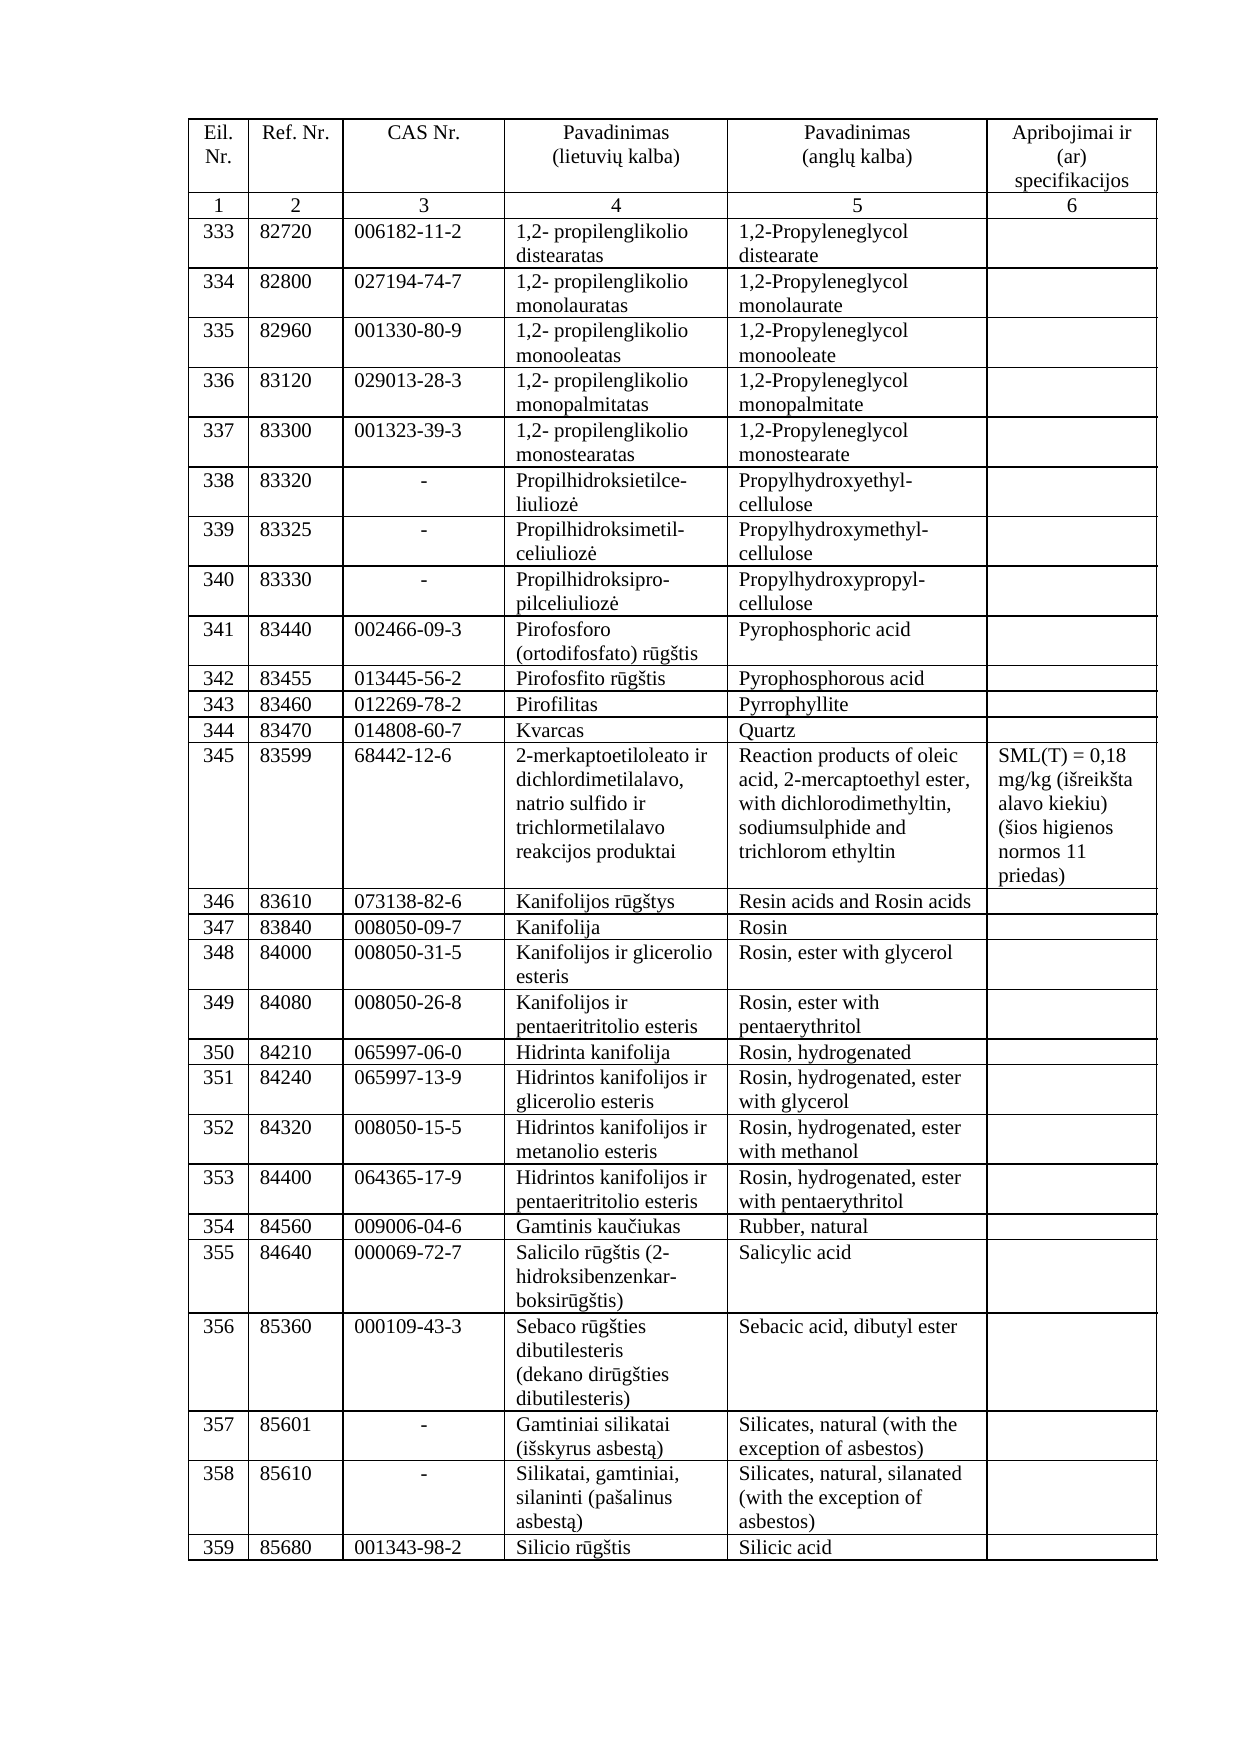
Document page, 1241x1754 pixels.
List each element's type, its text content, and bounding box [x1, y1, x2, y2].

table_cell 013445-56-2 [344, 666, 504, 690]
table_cell 6 [988, 193, 1156, 217]
table_cell Hidrinta kanifolija [505, 1040, 727, 1064]
table_cell - [344, 1412, 504, 1460]
table_cell 83599 [249, 743, 342, 887]
table_cell 83840 [249, 915, 342, 939]
table_cell 009006-04-6 [344, 1215, 504, 1238]
table_cell 333 [189, 219, 248, 267]
table_cell 5 [728, 193, 986, 217]
table_cell 353 [189, 1165, 248, 1213]
table_cell [988, 1065, 1156, 1113]
table_cell 1,2-Propyleneglycol monostearate [728, 418, 986, 466]
table_cell 065997-13-9 [344, 1065, 504, 1113]
table_cell Propilhidroksietilce-liuliozė [505, 468, 727, 516]
table_cell 351 [189, 1065, 248, 1113]
table_cell [988, 1412, 1156, 1460]
table_cell 1,2-Propyleneglycol distearate [728, 219, 986, 267]
table_cell 1,2- propilenglikolio monolauratas [505, 269, 727, 317]
table_cell 85680 [249, 1535, 342, 1559]
table_cell 83460 [249, 692, 342, 716]
table_cell 357 [189, 1412, 248, 1460]
table_cell 338 [189, 468, 248, 516]
table_cell [988, 1040, 1156, 1064]
table_cell Kanifolija [505, 915, 727, 939]
table_cell 339 [189, 517, 248, 565]
table_cell 358 [189, 1461, 248, 1533]
table_cell 343 [189, 692, 248, 716]
table_cell 350 [189, 1040, 248, 1064]
table_cell Rosin, hydrogenated [728, 1040, 986, 1064]
table_cell 82720 [249, 219, 342, 267]
table_cell 346 [189, 889, 248, 913]
table_cell 008050-31-5 [344, 940, 504, 988]
table_cell 83330 [249, 567, 342, 615]
table_cell 82800 [249, 269, 342, 317]
table_cell 006182-11-2 [344, 219, 504, 267]
table_cell Kanifolijos ir glicerolio esteris [505, 940, 727, 988]
table_cell [988, 318, 1156, 367]
table_cell Silicates, natural, silanated (with the exception of asbestos) [728, 1461, 986, 1533]
table_cell [988, 567, 1156, 615]
table_cell 3 [344, 193, 504, 217]
table_cell Quartz [728, 718, 986, 742]
table_cell 1,2-Propyleneglycol monopalmitate [728, 368, 986, 416]
table_cell 352 [189, 1115, 248, 1163]
table_cell 001343-98-2 [344, 1535, 504, 1559]
table_cell 345 [189, 743, 248, 887]
table_cell 1,2-Propyleneglycol monolaurate [728, 269, 986, 317]
table_cell [988, 940, 1156, 988]
table_cell - [344, 1461, 504, 1533]
table_cell 073138-82-6 [344, 889, 504, 913]
table_cell [988, 517, 1156, 565]
table_header Pavadinimas (lietuvių kalba) [505, 120, 727, 192]
table_cell Propilhidroksipro-pilceliuliozė [505, 567, 727, 615]
table_header Apribojimai ir (ar) specifikacijos [988, 120, 1156, 192]
table_cell 84240 [249, 1065, 342, 1113]
table_cell Hidrintos kanifolijos ir metanolio esteris [505, 1115, 727, 1163]
table_cell 001330-80-9 [344, 318, 504, 367]
table_cell 83120 [249, 368, 342, 416]
table_header Ref. Nr. [249, 120, 342, 192]
table_cell Hidrintos kanifolijos ir pentaeritritolio esteris [505, 1165, 727, 1213]
table_cell 340 [189, 567, 248, 615]
table_cell 84320 [249, 1115, 342, 1163]
table_cell Kanifolijos ir pentaeritritolio esteris [505, 990, 727, 1038]
table_cell Silicic acid [728, 1535, 986, 1559]
table_cell Propylhydroxypropyl- cellulose [728, 567, 986, 615]
table_cell 2 [249, 193, 342, 217]
table_cell Pirofilitas [505, 692, 727, 716]
table_cell [988, 718, 1156, 742]
table_cell [988, 468, 1156, 516]
table_cell 344 [189, 718, 248, 742]
table_cell 008050-26-8 [344, 990, 504, 1038]
table_cell 349 [189, 990, 248, 1038]
table_header CAS Nr. [344, 120, 504, 192]
table_cell - [344, 468, 504, 516]
table_cell 1,2- propilenglikolio monooleatas [505, 318, 727, 367]
table_cell 008050-15-5 [344, 1115, 504, 1163]
table_cell Kanifolijos rūgštys [505, 889, 727, 913]
table_cell - [344, 567, 504, 615]
table_cell 001323-39-3 [344, 418, 504, 466]
table_cell Silikatai, gamtiniai, silaninti (pašalinus asbestą) [505, 1461, 727, 1533]
table_cell 83610 [249, 889, 342, 913]
table_cell [988, 1165, 1156, 1213]
table_cell Hidrintos kanifolijos ir glicerolio esteris [505, 1065, 727, 1113]
table_cell Kvarcas [505, 718, 727, 742]
table_cell 84080 [249, 990, 342, 1038]
table_cell 84400 [249, 1165, 342, 1213]
table_cell 83455 [249, 666, 342, 690]
table_cell 83320 [249, 468, 342, 516]
table_cell Rosin, hydrogenated, ester with methanol [728, 1115, 986, 1163]
table_cell 83470 [249, 718, 342, 742]
table_cell Rosin, ester with pentaerythritol [728, 990, 986, 1038]
table_cell Propilhidroksimetil-celiuliozė [505, 517, 727, 565]
table_cell [988, 1461, 1156, 1533]
table_cell Rubber, natural [728, 1215, 986, 1238]
table_cell [988, 666, 1156, 690]
table_cell 84560 [249, 1215, 342, 1238]
table_cell [988, 418, 1156, 466]
table_cell 342 [189, 666, 248, 690]
table_cell 008050-09-7 [344, 915, 504, 939]
table_cell 1,2- propilenglikolio monopalmitatas [505, 368, 727, 416]
table_cell 336 [189, 368, 248, 416]
table_cell [988, 1240, 1156, 1312]
table_cell 334 [189, 269, 248, 317]
table_cell 82960 [249, 318, 342, 367]
table_cell Rosin, hydrogenated, ester with pentaerythritol [728, 1165, 986, 1213]
table_cell 4 [505, 193, 727, 217]
table_cell 029013-28-3 [344, 368, 504, 416]
table_cell Sebacic acid, dibutyl ester [728, 1314, 986, 1410]
table_cell SML(T) = 0,18 mg/kg (išreikšta alavo kiekiu) (šios higienos normos 11 priedas) [988, 743, 1156, 887]
table_cell Rosin, ester with glycerol [728, 940, 986, 988]
table_cell 83325 [249, 517, 342, 565]
table_cell 83300 [249, 418, 342, 466]
table_cell Reaction products of oleic acid, 2-mercaptoethyl ester, with dichlorodimethyltin, sodiumsulphide and trichlorom ethyltin [728, 743, 986, 887]
table_cell 1,2- propilenglikolio monostearatas [505, 418, 727, 466]
table_cell 1,2- propilenglikolio distearatas [505, 219, 727, 267]
table_cell Pirofosforo (ortodifosfato) rūgštis [505, 617, 727, 665]
table_cell 012269-78-2 [344, 692, 504, 716]
table_cell Rosin, hydrogenated, ester with glycerol [728, 1065, 986, 1113]
table_cell [988, 1115, 1156, 1163]
table_cell 348 [189, 940, 248, 988]
table_cell Salicilo rūgštis (2-hidroksibenzenkar-boksirūgštis) [505, 1240, 727, 1312]
table_cell 002466-09-3 [344, 617, 504, 665]
table_cell [988, 617, 1156, 665]
table_cell Silicio rūgštis [505, 1535, 727, 1559]
table_cell 027194-74-7 [344, 269, 504, 317]
table_cell [988, 990, 1156, 1038]
table_cell [988, 1215, 1156, 1238]
table_cell 000069-72-7 [344, 1240, 504, 1312]
table_cell Pyrophosphorous acid [728, 666, 986, 690]
table_cell Sebaco rūgšties dibutilesteris (dekano dirūgšties dibutilesteris) [505, 1314, 727, 1410]
table_cell 341 [189, 617, 248, 665]
table_cell 1 [189, 193, 248, 217]
table_cell 356 [189, 1314, 248, 1410]
table_cell [988, 889, 1156, 913]
table_cell Pyrophosphoric acid [728, 617, 986, 665]
table_cell [988, 692, 1156, 716]
table_cell Rosin [728, 915, 986, 939]
table_cell Pyrrophyllite [728, 692, 986, 716]
table_cell 347 [189, 915, 248, 939]
table_cell 064365-17-9 [344, 1165, 504, 1213]
table_cell 68442-12-6 [344, 743, 504, 887]
table_cell 84210 [249, 1040, 342, 1064]
table_cell 85610 [249, 1461, 342, 1533]
table_cell [988, 219, 1156, 267]
table_cell Propylhydroxyethyl- cellulose [728, 468, 986, 516]
table_cell 84640 [249, 1240, 342, 1312]
table_cell 014808-60-7 [344, 718, 504, 742]
table_cell 065997-06-0 [344, 1040, 504, 1064]
table_cell 84000 [249, 940, 342, 988]
table_cell 85360 [249, 1314, 342, 1410]
table_cell [988, 1535, 1156, 1559]
table_cell Salicylic acid [728, 1240, 986, 1312]
table_cell 355 [189, 1240, 248, 1312]
table_cell - [344, 517, 504, 565]
table_cell 354 [189, 1215, 248, 1238]
table_cell Propylhydroxymethyl- cellulose [728, 517, 986, 565]
table_header Pavadinimas (anglų kalba) [728, 120, 986, 192]
table_cell [988, 269, 1156, 317]
table_cell Gamtinis kaučiukas [505, 1215, 727, 1238]
table_header Eil. Nr. [189, 120, 248, 192]
table_cell 83440 [249, 617, 342, 665]
table_cell Resin acids and Rosin acids [728, 889, 986, 913]
table_cell Pirofosfito rūgštis [505, 666, 727, 690]
table_cell 000109-43-3 [344, 1314, 504, 1410]
table_cell 335 [189, 318, 248, 367]
table_cell 337 [189, 418, 248, 466]
table_cell 2-merkaptoetiloleato ir dichlordimetilalavo, natrio sulfido ir trichlormetilalavo reakcijos produktai [505, 743, 727, 887]
table_cell [988, 1314, 1156, 1410]
table_cell 1,2-Propyleneglycol monooleate [728, 318, 986, 367]
table_cell 85601 [249, 1412, 342, 1460]
table_cell [988, 368, 1156, 416]
table_cell 359 [189, 1535, 248, 1559]
table_cell [988, 915, 1156, 939]
